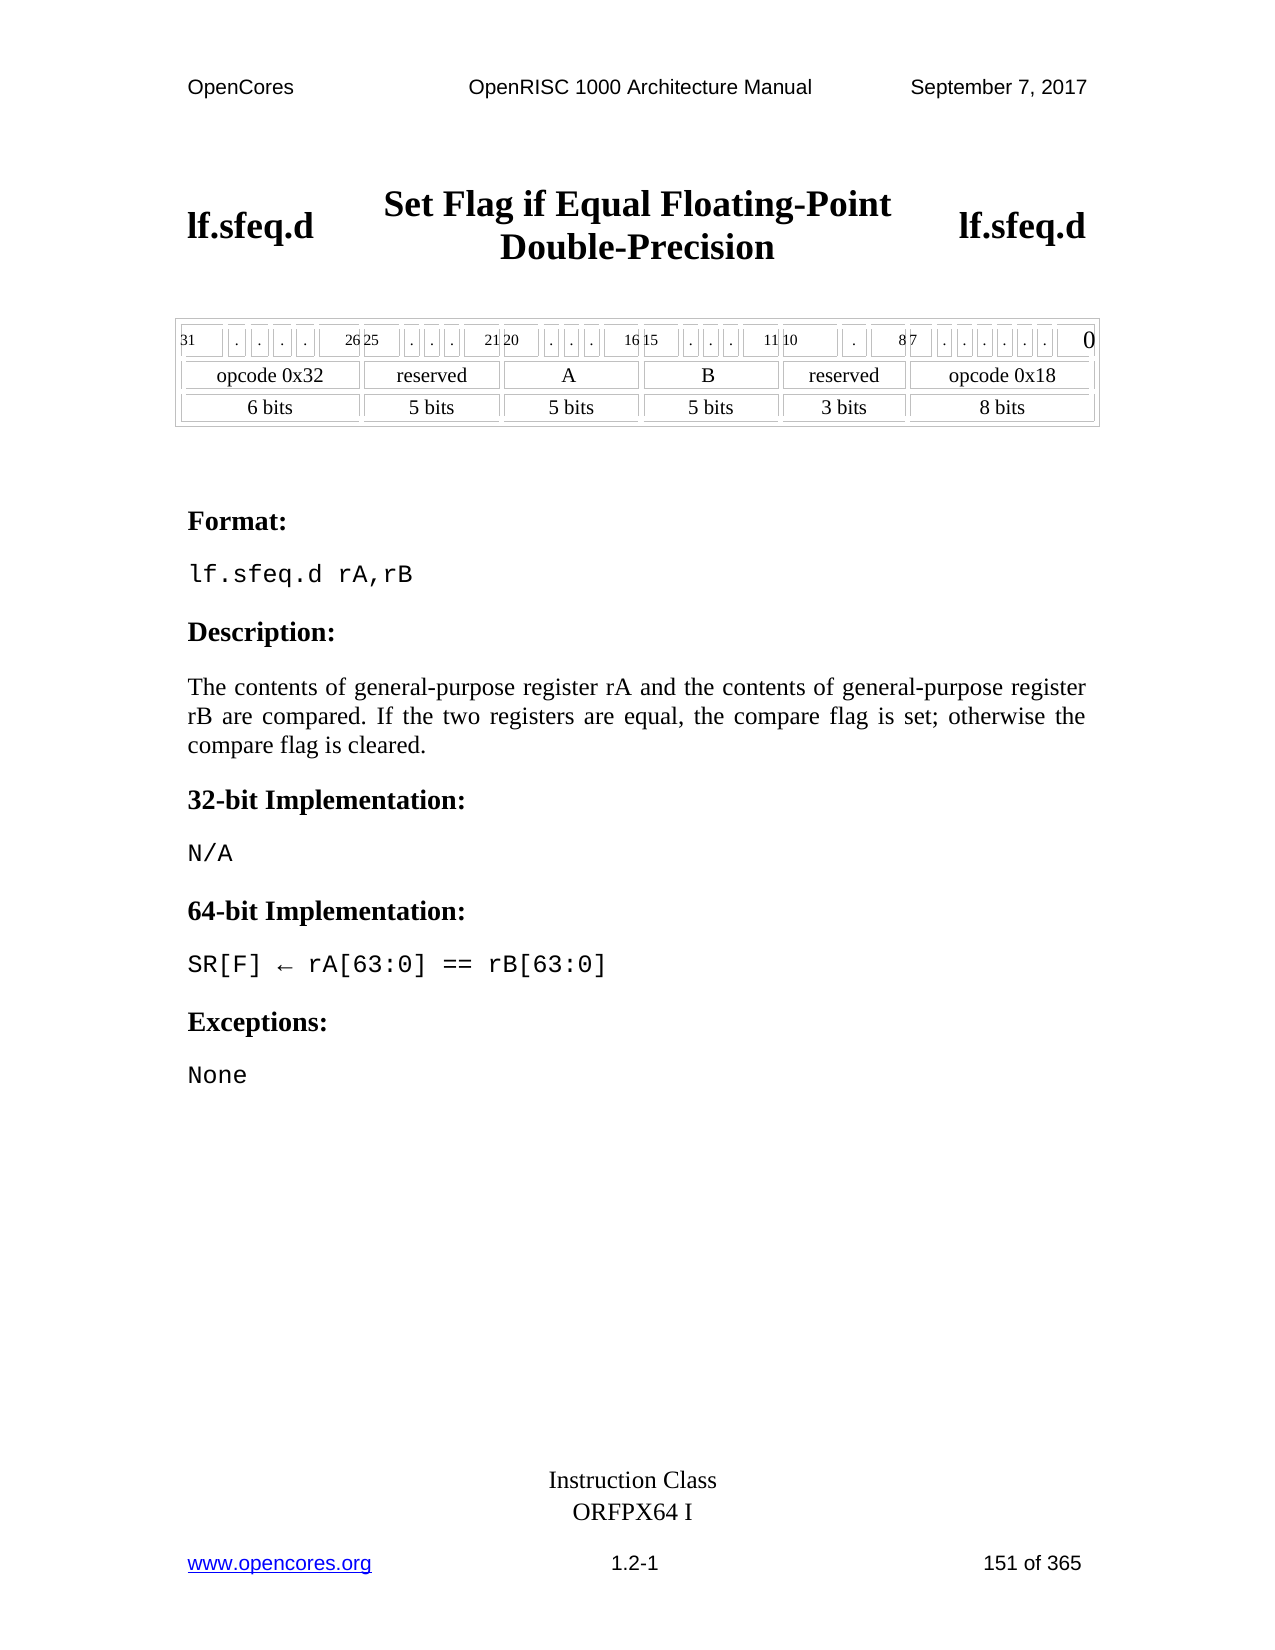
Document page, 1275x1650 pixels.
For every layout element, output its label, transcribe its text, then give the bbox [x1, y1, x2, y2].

text The contents of general-purpose register rA and the contents of general-purpose register rB are compared. If the two registers are equal, the compare flag is set; otherwise the compare flag is cleared. [187, 672, 1087, 758]
text Exceptions: [187, 1005, 1087, 1037]
text SR[F] ← rA[63:0] == rB[63:0] [187, 952, 1087, 980]
text None [187, 1062, 1087, 1091]
text 32-bit Implementation: [187, 783, 1087, 816]
text N/A [187, 841, 1087, 869]
text Format: [187, 504, 1087, 536]
text 64-bit Implementation: [187, 894, 1087, 927]
text Description: [187, 615, 1087, 647]
text lf.sfeq.d rA,rB [187, 561, 1087, 590]
